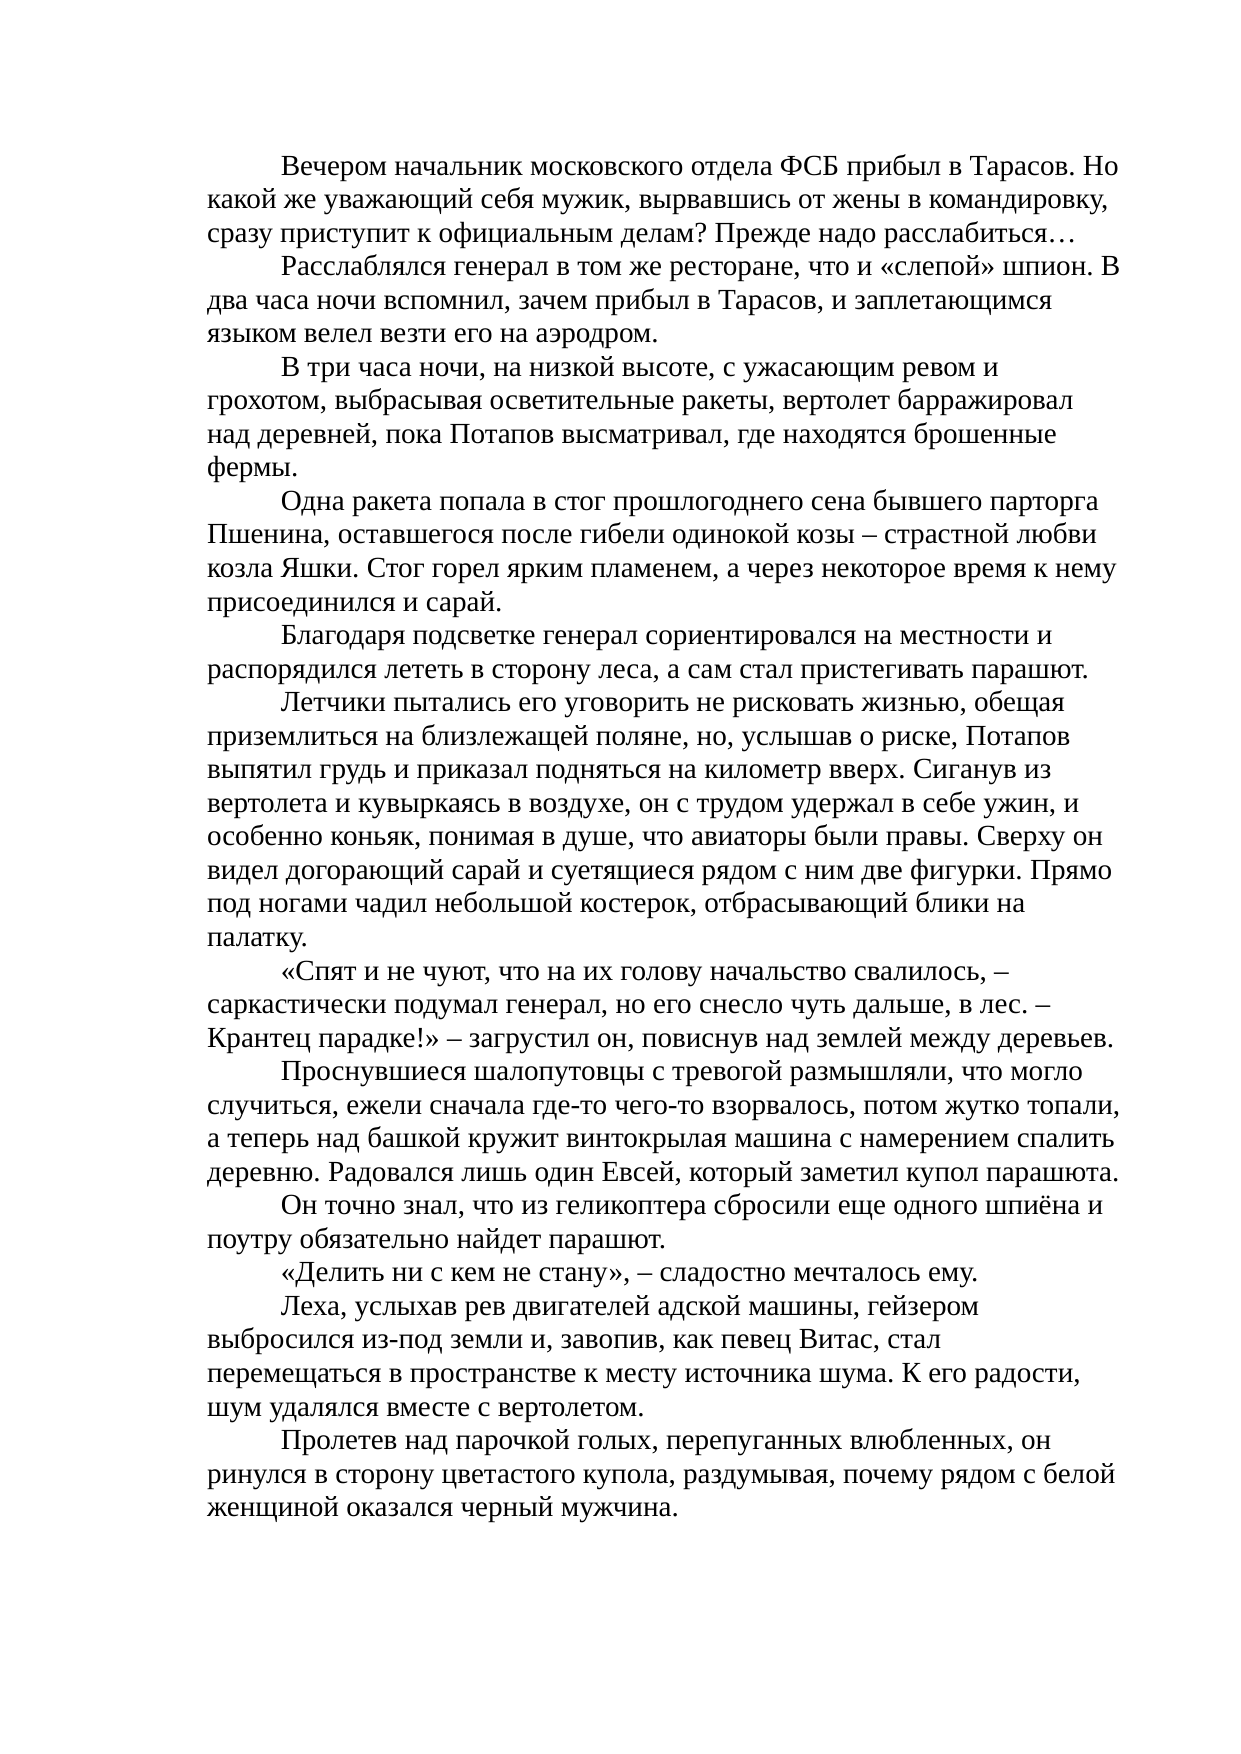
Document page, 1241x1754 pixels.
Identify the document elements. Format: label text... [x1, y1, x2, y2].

text Благодаря подсветке генерал сориентировался на местности и распорядился лететь в сторону леса, а сам стал пристегивать парашют. [207, 617, 1122, 684]
text Летчики пытались его уговорить не рисковать жизнью, обещая приземлиться на близлежащей поляне, но, услышав о риске, Потапов выпятил грудь и приказал подняться на километр вверх. Сиганув из вертолета и кувыркаясь в воздухе, он с трудом удержал в себе ужин, и особенно коньяк, понимая в душе, что авиаторы были правы. Сверху он видел догорающий сарай и суетящиеся рядом с ним две фигурки. Прямо под ногами чадил небольшой костерок, отбрасывающий блики на палатку. [207, 684, 1122, 953]
text Он точно знал, что из геликоптера сбросили еще одного шпиёна и поутру обязательно найдет парашют. [207, 1187, 1122, 1254]
text Одна ракета попала в стог прошлогоднего сена бывшего парторга Пшенина, оставшегося после гибели одинокой козы – страстной любви козла Яшки. Стог горел ярким пламенем, а через некоторое время к нему присоединился и сарай. [207, 483, 1122, 617]
text «Спят и не чуют, что на их голову начальство свалилось, – саркастически подумал генерал, но его снесло чуть дальше, в лес. – Крантец парадке!» – загрустил он, повиснув над землей между деревьев. [207, 953, 1122, 1053]
text В три часа ночи, на низкой высоте, с ужасающим ревом и грохотом, выбрасывая осветительные ракеты, вертолет барражировал над деревней, пока Потапов высматривал, где находятся брошенные фермы. [207, 349, 1122, 483]
text Пролетев над парочкой голых, перепуганных влюбленных, он ринулся в сторону цветастого купола, раздумывая, почему рядом с белой женщиной оказался черный мужчина. [207, 1422, 1122, 1523]
text Леха, услыхав рев двигателей адской машины, гейзером выбросился из-под земли и, завопив, как певец Витас, стал перемещаться в пространстве к месту источника шума. К его радости, шум удалялся вместе с вертолетом. [207, 1288, 1122, 1422]
text «Делить ни с кем не стану», – сладостно мечталось ему. [207, 1254, 1122, 1288]
text Расслаблялся генерал в том же ресторане, что и «слепой» шпион. В два часа ночи вспомнил, зачем прибыл в Тарасов, и заплетающимся языком велел везти его на аэродром. [207, 248, 1122, 349]
text Вечером начальник московского отдела ФСБ прибыл в Тарасов. Но какой же уважающий себя мужик, вырвавшись от жены в командировку, сразу приступит к официальным делам? Прежде надо расслабиться… [207, 148, 1122, 248]
text Проснувшиеся шалопутовцы с тревогой размышляли, что могло случиться, ежели сначала где-то чего-то взорвалось, потом жутко топали, а теперь над башкой кружит винтокрылая машина с намерением спалить деревню. Радовался лишь один Евсей, который заметил купол парашюта. [207, 1053, 1122, 1187]
